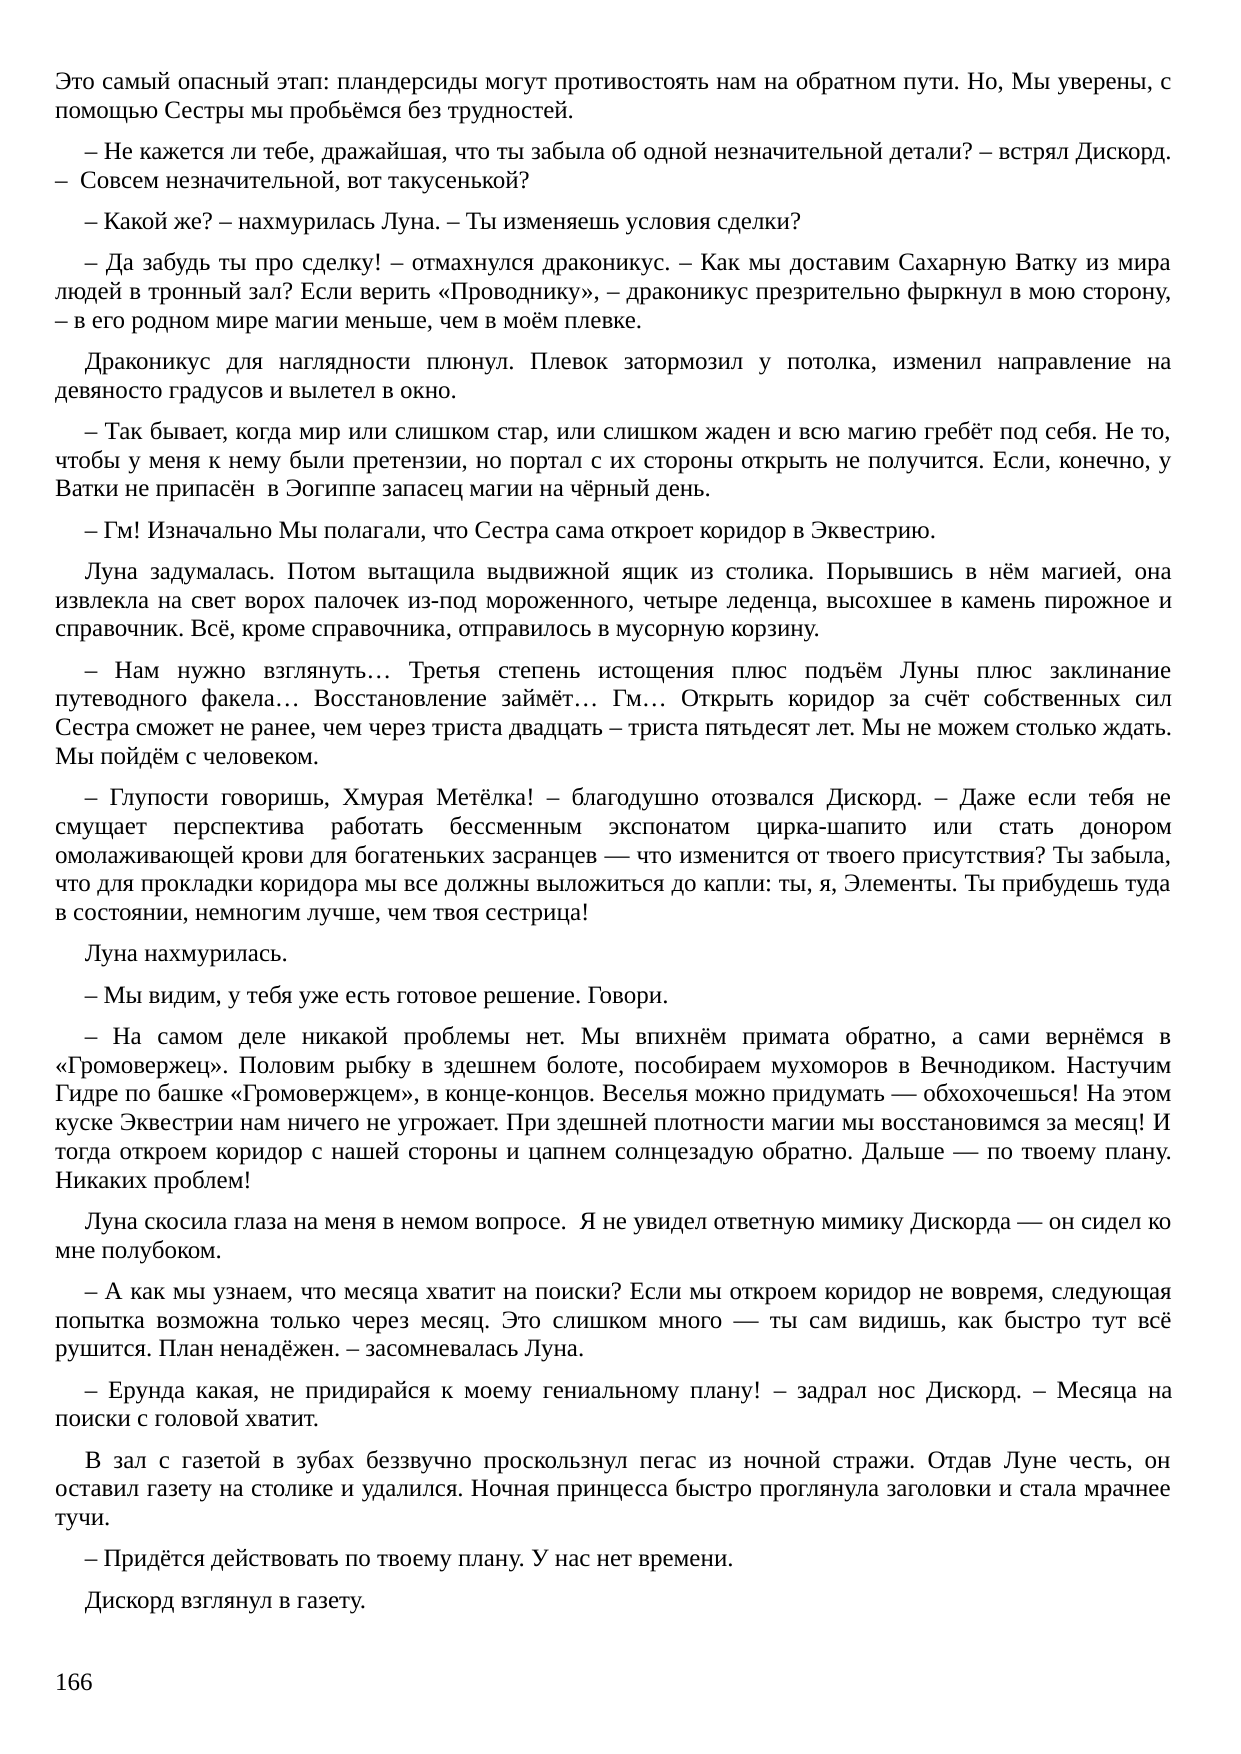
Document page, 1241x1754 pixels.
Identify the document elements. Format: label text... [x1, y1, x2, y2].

text – Да забудь ты про сделку! – отмахнулся драконикус. – Как мы доставим Сахарную Ватку из мира людей в тронный зал? Если верить «Проводнику», – драконикус презрительно фыркнул в мою сторону, – в его родном мире магии меньше, чем в моём плевке. [55, 247, 1173, 333]
text – Гм! Изначально Мы полагали, что Сестра сама откроет коридор в Эквестрию. [55, 515, 1173, 543]
text – Ерунда какая, не придирайся к моему гениальному плану! – задрал нос Дискорд. – Месяца на поиски с головой хватит. [55, 1375, 1173, 1432]
text – Глупости говоришь, Хмурая Метёлка! – благодушно отозвался Дискорд. – Даже если тебя не смущает перспектива работать бессменным экспонатом цирка-шапито или стать донором омолаживающей крови для богатеньких засранцев — что изменится от твоего присутствия? Ты забыла, что для прокладки коридора мы все должны выложиться до капли: ты, я, Элементы. Ты прибудешь туда в состоянии, немногим лучше, чем твоя сестрица! [55, 782, 1173, 926]
text – Придётся действовать по твоему плану. У нас нет времени. [55, 1543, 1173, 1572]
text – Не кажется ли тебе, дражайшая, что ты забыла об одной незначительной детали? – встрял Дискорд. – Совсем незначительной, вот такусенькой? [55, 136, 1173, 193]
text В зал с газетой в зубах беззвучно проскользнул пегас из ночной стражи. Отдав Луне честь, он оставил газету на столике и удалился. Ночная принцесса быстро проглянула заголовки и стала мрачнее тучи. [55, 1445, 1173, 1531]
text – Какой же? – нахмурилась Луна. – Ты изменяешь условия сделки? [55, 206, 1173, 235]
text – Нам нужно взглянуть… Третья степень истощения плюс подъём Луны плюс заклинание путеводного факела… Восстановление займёт… Гм… Открыть коридор за счёт собственных сил Сестра сможет не ранее, чем через триста двадцать – триста пятьдесят лет. Мы не можем столько ждать. Мы пойдём с человеком. [55, 655, 1173, 770]
text Луна задумалась. Потом вытащила выдвижной ящик из столика. Порывшись в нём магией, она извлекла на свет ворох палочек из-под мороженного, четыре леденца, высохшее в камень пирожное и справочник. Всё, кроме справочника, отправилось в мусорную корзину. [55, 556, 1173, 642]
text Луна скосила глаза на меня в немом вопросе. Я не увидел ответную мимику Дискорда — он сидел ко мне полубоком. [55, 1206, 1173, 1263]
text – Мы видим, у тебя уже есть готовое решение. Говори. [55, 980, 1173, 1008]
text Дискорд взглянул в газету. [55, 1585, 1173, 1613]
text Это самый опасный этап: пландерсиды могут противостоять нам на обратном пути. Но, Мы уверены, с помощью Сестры мы пробьёмся без трудностей. [55, 66, 1173, 123]
text Драконикус для наглядности плюнул. Плевок затормозил у потолка, изменил направление на девяносто градусов и вылетел в окно. [55, 346, 1173, 403]
text Луна нахмурилась. [55, 938, 1173, 967]
text – Так бывает, когда мир или слишком стар, или слишком жаден и всю магию гребёт под себя. Не то, чтобы у меня к нему были претензии, но портал с их стороны открыть не получится. Если, конечно, у Ватки не припасён в Эогиппе запасец магии на чёрный день. [55, 416, 1173, 502]
text – А как мы узнаем, что месяца хватит на поиски? Если мы откроем коридор не вовремя, следующая попытка возможна только через месяц. Это слишком много — ты сам видишь, как быстро тут всё рушится. План ненадёжен. – засомневалась Луна. [55, 1276, 1173, 1362]
text – На самом деле никакой проблемы нет. Мы впихнём примата обратно, а сами вернёмся в «Громовержец». Половим рыбку в здешнем болоте, пособираем мухоморов в Вечнодиком. Настучим Гидре по башке «Громовержцем», в конце-концов. Веселья можно придумать — обхохочешься! На этом куске Эквестрии нам ничего не угрожает. При здешней плотности магии мы восстановимся за месяц! И тогда откроем коридор с нашей стороны и цапнем солнцезадую обратно. Дальше — по твоему плану. Никаких проблем! [55, 1021, 1173, 1193]
